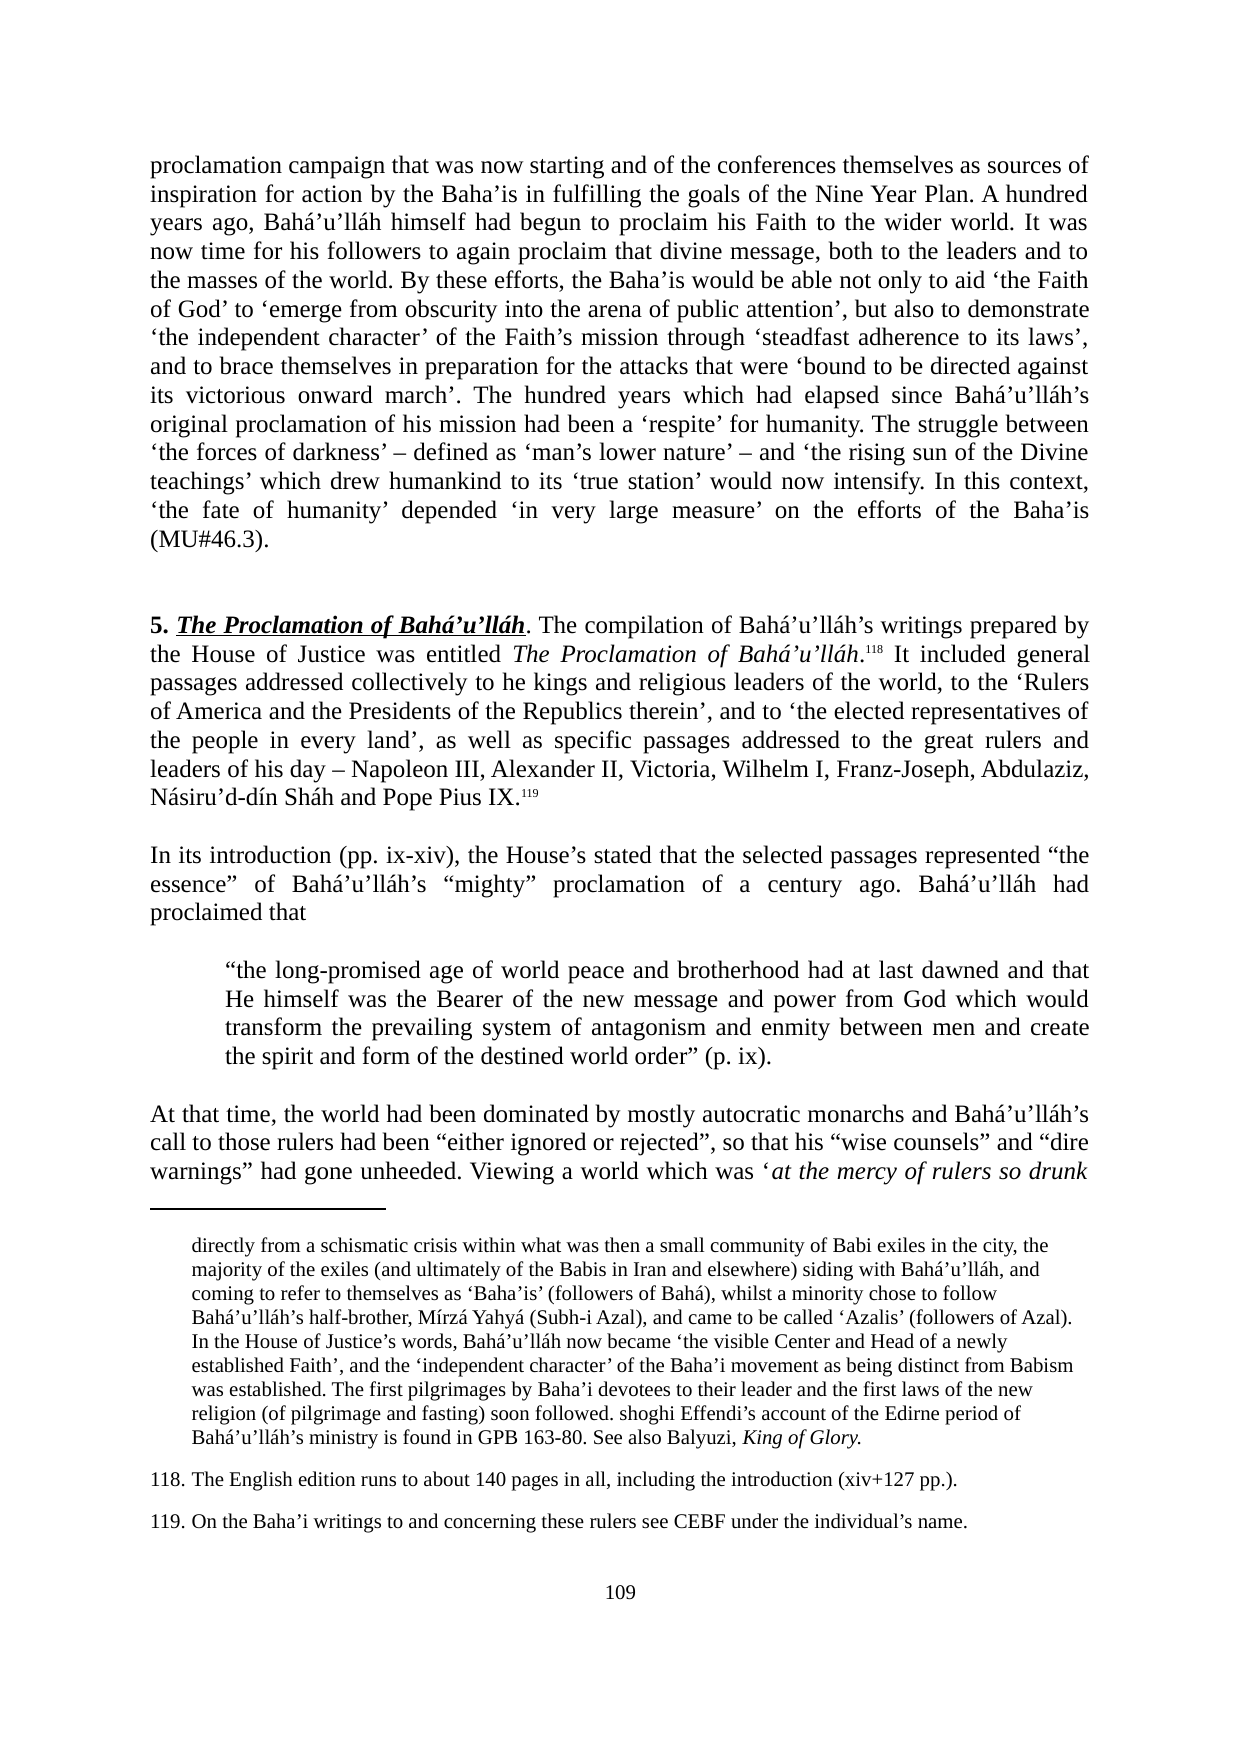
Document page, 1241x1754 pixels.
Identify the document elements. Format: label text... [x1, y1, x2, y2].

text The English edition runs to about 140 pages in all, including the introduction (xiv+127 pp.). [150, 1467, 1090, 1491]
text In its introduction (pp. ix-xiv), the House’s stated that the selected passages represented “the essence” of Bahá’u’lláh’s “mighty” proclamation of a century ago. Bahá’u’lláh had proclaimed that [150, 840, 1090, 926]
text At that time, the world had been dominated by mostly autocratic monarchs and Bahá’u’lláh’s call to those rulers had been “either ignored or rejected”, so that his “wise counsels” and “dire warnings” had gone unheeded. Viewing a world which was ‘at the mercy of rulers so drunk [150, 1099, 1090, 1185]
text directly from a schismatic crisis within what was then a small community of Babi exiles in the city, the majority of the exiles (and ultimately of the Babis in Iran and elsewhere) siding with Bahá’u’lláh, and coming to refer to themselves as ‘Baha’is’ (followers of Bahá), whilst a minority chose to follow Bahá’u’lláh’s half-brother, Mírzá Yahyá (Subh-i Azal), and came to be called ‘Azalis’ (followers of Azal). In the House of Justice’s words, Bahá’u’lláh now became ‘the visible Center and Head of a newly established Faith’, and the ‘independent character’ of the Baha’i movement as being distinct from Babism was established. The first pilgrimages by Baha’i devotees to their leader and the first laws of the new religion (of pilgrimage and fasting) soon followed. shoghi Effendi’s account of the Edirne period of Bahá’u’lláh’s ministry is found in GPB 163-80. See also Balyuzi, King of Glory. [150, 1233, 1090, 1449]
text 5. The Proclamation of Bahá’u’lláh. The compilation of Bahá’u’lláh’s writings prepared by the House of Justice was entitled The Proclamation of Bahá’u’lláh. It included general passages addressed collectively to he kings and religious leaders of the world, to the ‘Rulers of America and the Presidents of the Republics therein’, and to ‘the elected representatives of the people in every land’, as well as specific passages addressed to the great rulers and leaders of his day – Napoleon III, Alexander II, Victoria, Wilhelm I, Franz-Joseph, Abdulaziz, Násiru’d-dín Sháh and Pope Pius IX. [150, 610, 1090, 811]
text proclamation campaign that was now starting and of the conferences themselves as sources of inspiration for action by the Baha’is in fulfilling the goals of the Nine Year Plan. A hundred years ago, Bahá’u’lláh himself had begun to proclaim his Faith to the wider world. It was now time for his followers to again proclaim that divine message, both to the leaders and to the masses of the world. By these efforts, the Baha’is would be able not only to aid ‘the Faith of God’ to ‘emerge from obscurity into the arena of public attention’, but also to demonstrate ‘the independent character’ of the Faith’s mission through ‘steadfast adherence to its laws’, and to brace themselves in preparation for the attacks that were ‘bound to be directed against its victorious onward march’. The hundred years which had elapsed since Bahá’u’lláh’s original proclamation of his mission had been a ‘respite’ for humanity. The struggle between ‘the forces of darkness’ – defined as ‘man’s lower nature’ – and ‘the rising sun of the Divine teachings’ which drew humankind to its ‘true station’ would now intensify. In this context, ‘the fate of humanity’ depended ‘in very large measure’ on the efforts of the Baha’is (MU#46.3). [150, 150, 1090, 552]
text “the long-promised age of world peace and brotherhood had at last dawned and that He himself was the Bearer of the new message and power from God which would transform the prevailing system of antagonism and enmity between men and create the spirit and form of the destined world order” (p. ix). [225, 955, 1090, 1070]
text On the Baha’i writings to and concerning these rulers see CEBF under the individual’s name. [150, 1509, 1090, 1533]
